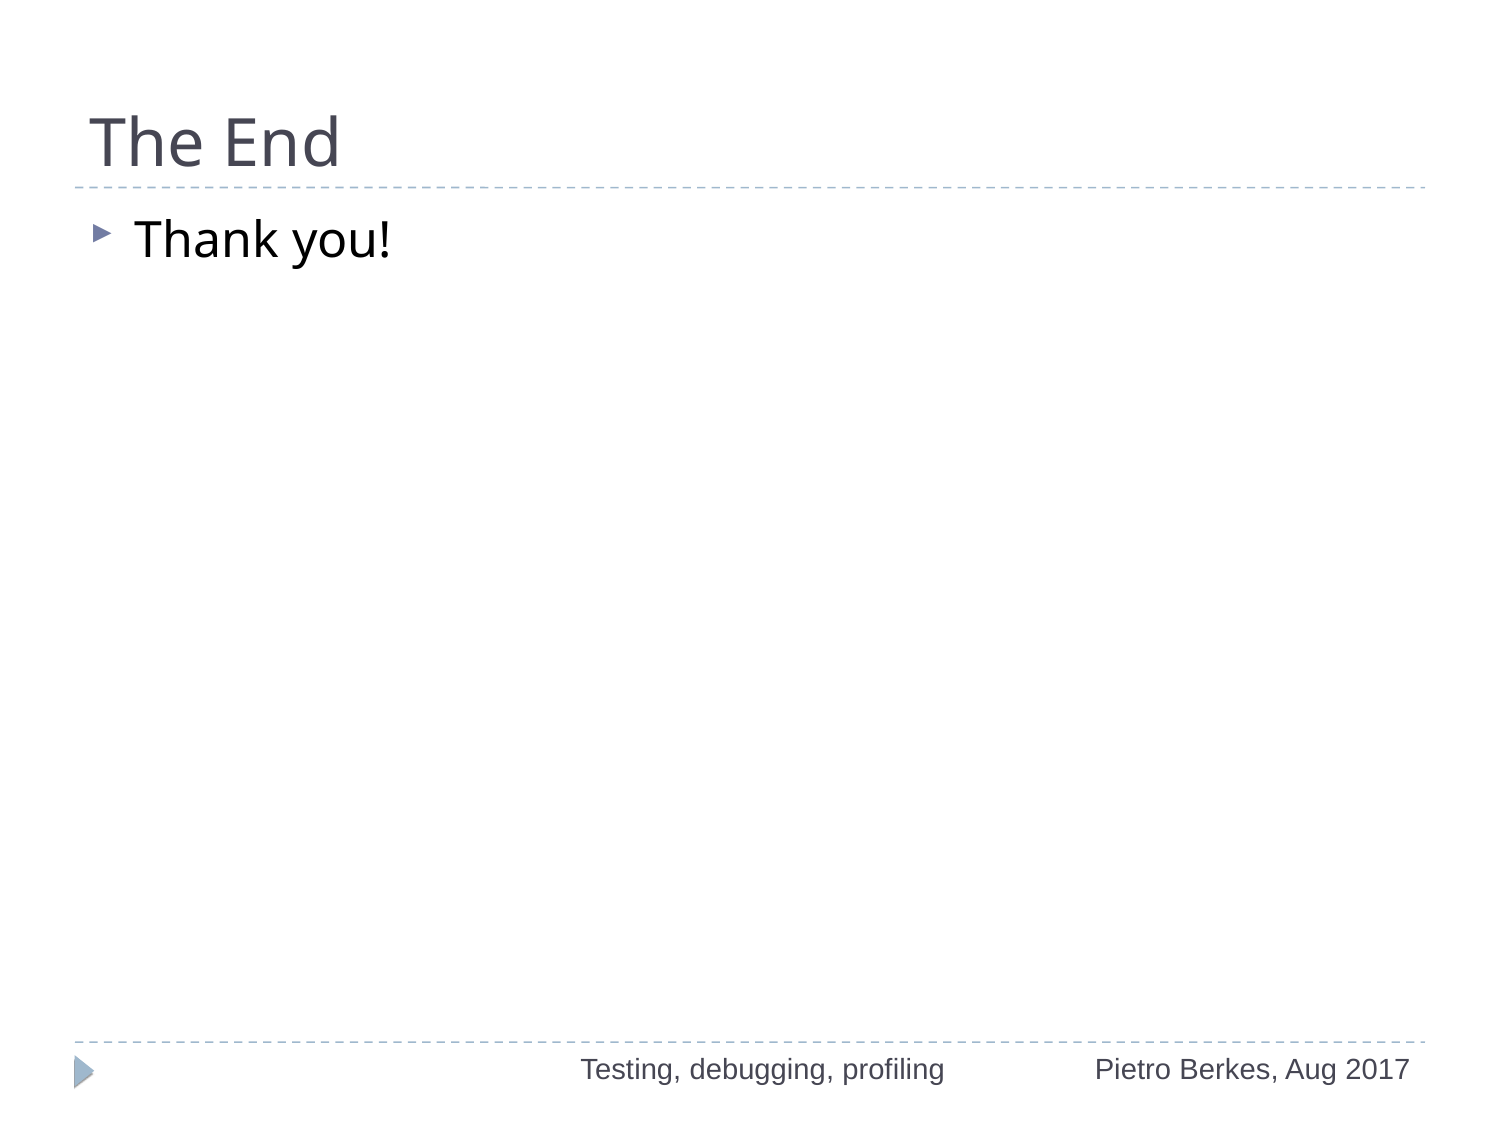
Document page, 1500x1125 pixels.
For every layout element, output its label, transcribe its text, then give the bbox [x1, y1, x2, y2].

list Thank you! [75, 200, 1425, 1010]
slide_number Pietro Berkes, Aug 2017 [1051, 1042, 1426, 1103]
title The End [75, 24, 1425, 188]
footer Testing, debugging, profiling [475, 1042, 1051, 1103]
